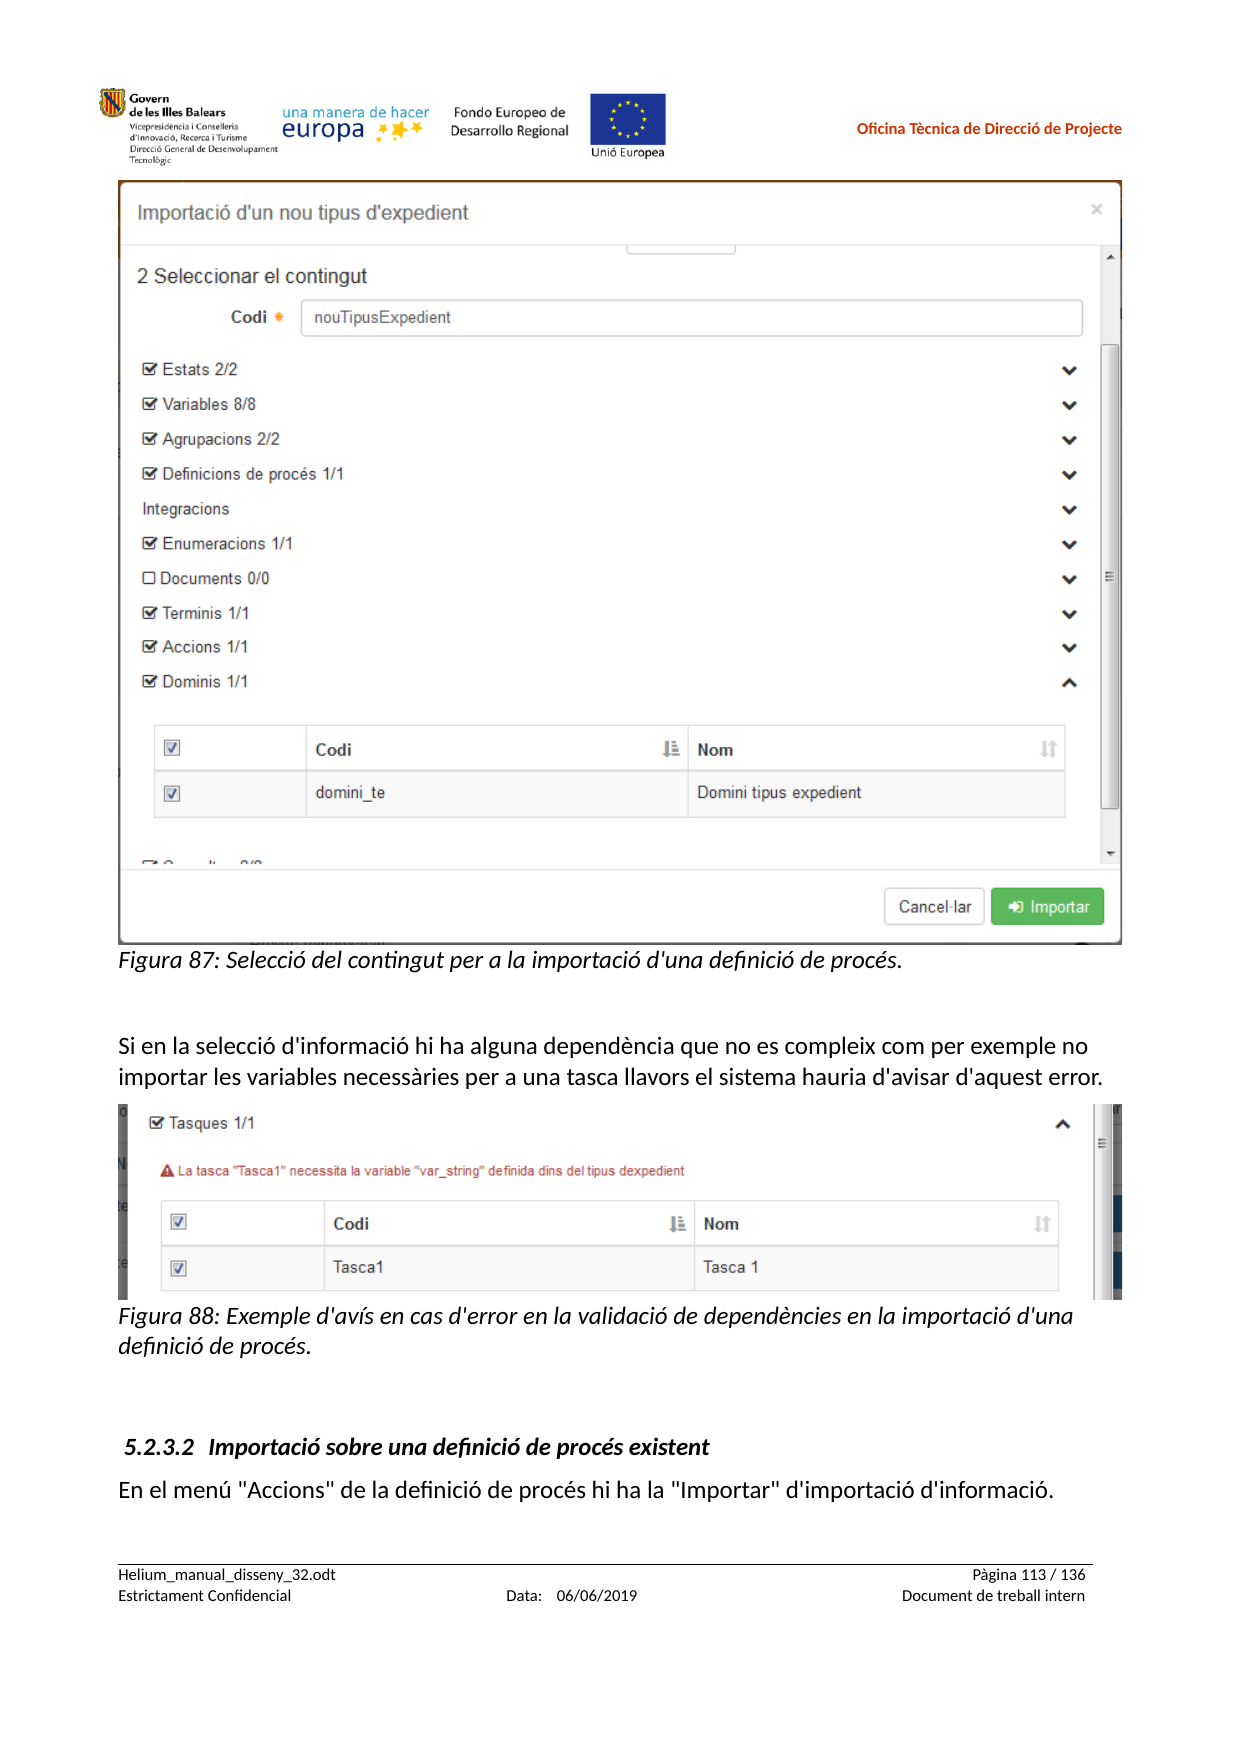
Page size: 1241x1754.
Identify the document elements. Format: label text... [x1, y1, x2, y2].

text Figura 88: Exemple d'avís en cas d'error en la validació de dependències en la importació d'una definició de procés. [118, 1300, 1122, 1361]
picture [99, 87, 668, 166]
text En el menú "Accions" de la definició de procés hi ha la "Importar" d'importació d'informació. [118, 1474, 1122, 1505]
picture [118, 1104, 1123, 1300]
subtitle Importació sobre una definició de procés existent [118, 1431, 1122, 1462]
picture [118, 180, 1123, 945]
text Si en la selecció d'informació hi ha alguna dependència que no es compleix com per exemple no importar les variables necessàries per a una tasca llavors el sistema hauria d'avisar d'aquest error. [118, 1031, 1122, 1092]
text Figura 87: Selecció del contingut per a la importació d'una definició de procés. [118, 945, 1122, 975]
